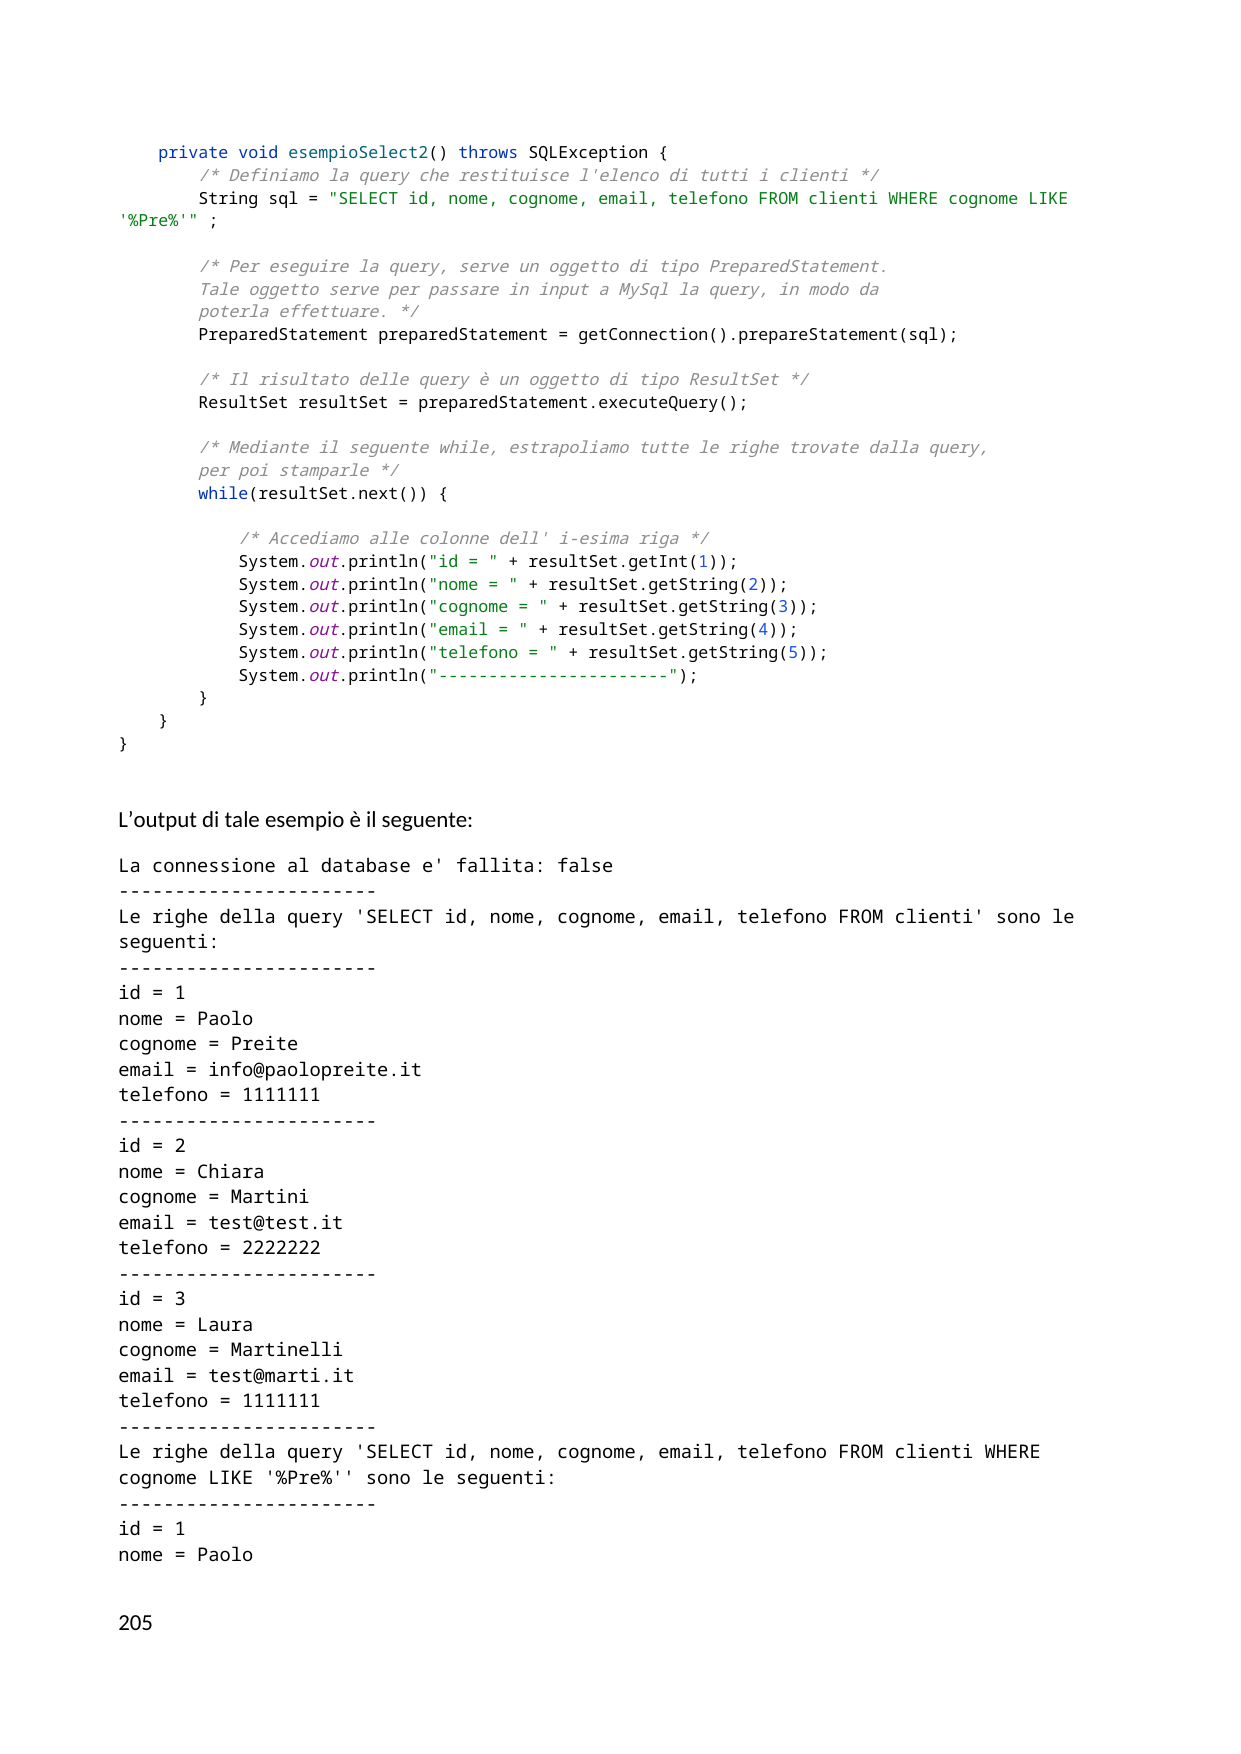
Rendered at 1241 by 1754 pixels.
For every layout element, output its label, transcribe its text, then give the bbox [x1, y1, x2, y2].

text cognome = Martinelli [118, 1337, 1122, 1362]
text ----------------------- [118, 954, 1122, 979]
text telefono = 1111111 [118, 1082, 1122, 1107]
text id = 3 [118, 1286, 1122, 1311]
text telefono = 2222222 [118, 1235, 1122, 1260]
text Le righe della query 'SELECT id, nome, cognome, email, telefono FROM clienti WHERE cognome LIKE '%Pre%'' sono le seguenti: [118, 1439, 1122, 1490]
text ----------------------- [118, 877, 1122, 903]
text nome = Paolo [118, 1005, 1122, 1031]
text L’output di tale esempio è il seguente: [118, 805, 1122, 833]
text ----------------------- [118, 1490, 1122, 1515]
text id = 1 [118, 979, 1122, 1005]
text private void esempioSelect2() throws SQLException { /* Definiamo la query che restituisce l'elenco di tutti i clienti */ String sql = "SELECT id, nome, cognome, email, telefono FROM clienti WHERE cognome LIKE '%Pre%'" ; /* Per eseguire la query, serve un oggetto di tipo PreparedStatement. Tale oggetto serve per passare in input a MySql la query, in modo da poterla effettuare. */ PreparedStatement preparedStatement = getConnection().prepareStatement(sql); /* Il risultato delle query è un oggetto di tipo ResultSet */ ResultSet resultSet = preparedStatement.executeQuery(); /* Mediante il seguente while, estrapoliamo tutte le righe trovate dalla query, per poi stamparle */ while(resultSet.next()) { /* Accediamo alle colonne dell' i-esima riga */ System.out.println("id = " + resultSet.getInt(1)); System.out.println("nome = " + resultSet.getString(2)); System.out.println("cognome = " + resultSet.getString(3)); System.out.println("email = " + resultSet.getString(4)); System.out.println("telefono = " + resultSet.getString(5)); System.out.println("-----------------------"); } } } [118, 118, 1122, 754]
text email = test@marti.it [118, 1362, 1122, 1388]
text telefono = 1111111 [118, 1388, 1122, 1413]
text nome = Paolo [118, 1541, 1122, 1566]
text cognome = Martini [118, 1184, 1122, 1209]
text id = 1 [118, 1515, 1122, 1541]
text ----------------------- [118, 1107, 1122, 1133]
text ----------------------- [118, 1260, 1122, 1286]
text cognome = Preite [118, 1031, 1122, 1056]
text Le righe della query 'SELECT id, nome, cognome, email, telefono FROM clienti' sono le seguenti: [118, 903, 1122, 954]
text email = info@paolopreite.it [118, 1056, 1122, 1082]
text id = 2 [118, 1133, 1122, 1158]
text ----------------------- [118, 1413, 1122, 1439]
text nome = Laura [118, 1311, 1122, 1337]
text nome = Chiara [118, 1158, 1122, 1184]
text La connessione al database e' fallita: false [118, 852, 1122, 877]
text email = test@test.it [118, 1209, 1122, 1235]
